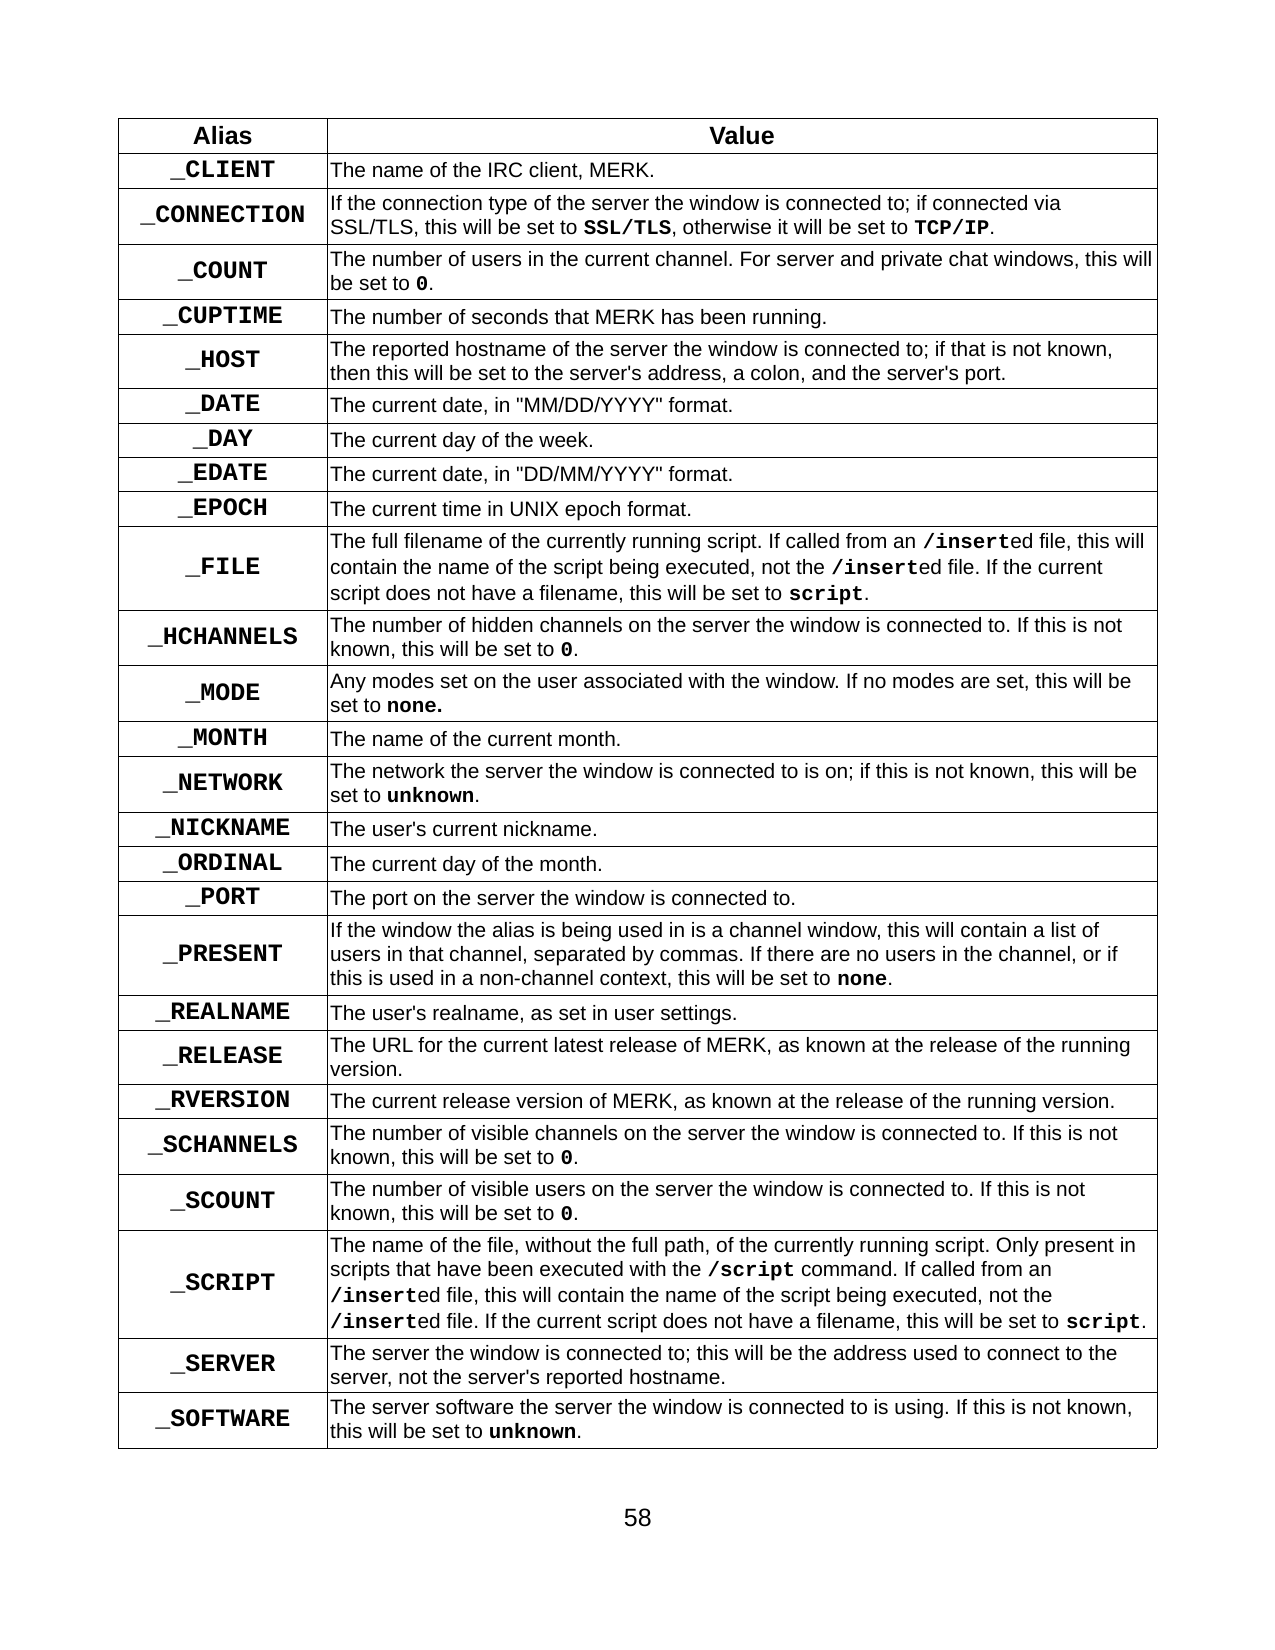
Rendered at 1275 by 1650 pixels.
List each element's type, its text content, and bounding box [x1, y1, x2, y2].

table_cell The current release version of MERK, as known at the release of the running version. [328, 1085, 1157, 1118]
table_cell The name of the IRC client, MERK. [328, 154, 1157, 187]
table_header Alias [119, 119, 327, 153]
table_cell The user's current nickname. [328, 813, 1157, 846]
table_cell _RELEASE [119, 1031, 327, 1084]
table_cell _SERVER [119, 1339, 327, 1392]
table_cell _REALNAME [119, 996, 327, 1029]
table_cell _MODE [119, 666, 327, 721]
table_cell The full filename of the currently running script. If called from an /inserted file, this will contain the name of the script being executed, not the /inserted file. If the current script does not have a filename, this will be set to script. [328, 527, 1157, 609]
table_cell _HCHANNELS [119, 611, 327, 665]
table_cell _SCRIPT [119, 1231, 327, 1338]
table_cell _NETWORK [119, 757, 327, 812]
table_cell _CONNECTION [119, 189, 327, 243]
table_cell _COUNT [119, 245, 327, 299]
table_cell _NICKNAME [119, 813, 327, 846]
table_cell The number of visible channels on the server the window is connected to. If this is not known, this will be set to 0. [328, 1119, 1157, 1174]
table_cell _SCHANNELS [119, 1119, 327, 1174]
table_cell The URL for the current latest release of MERK, as known at the release of the running version. [328, 1031, 1157, 1084]
table_cell _DAY [119, 424, 327, 457]
table_cell _ORDINAL [119, 847, 327, 881]
table_cell If the connection type of the server the window is connected to; if connected via SSL/TLS, this will be set to SSL/TLS, otherwise it will be set to TCP/IP. [328, 189, 1157, 243]
table_cell The name of the file, without the full path, of the currently running script. Only present in scripts that have been executed with the /script command. If called from an /inserted file, this will contain the name of the script being executed, not the /inserted file. If the current script does not have a filename, this will be set to script. [328, 1231, 1157, 1338]
table_cell The name of the current month. [328, 722, 1157, 756]
table_cell The current date, in "MM/DD/YYYY" format. [328, 389, 1157, 422]
table_cell The server the window is connected to; this will be the address used to connect to the server, not the server's reported hostname. [328, 1339, 1157, 1392]
table_cell The current time in UNIX epoch format. [328, 492, 1157, 526]
table_cell The server software the server the window is connected to is using. If this is not known, this will be set to unknown. [328, 1393, 1157, 1448]
table_cell _EDATE [119, 458, 327, 491]
table_cell The current day of the week. [328, 424, 1157, 457]
table_cell _CUPTIME [119, 300, 327, 334]
table_cell The number of visible users on the server the window is connected to. If this is not known, this will be set to 0. [328, 1175, 1157, 1230]
table_cell _CLIENT [119, 154, 327, 187]
table_cell _MONTH [119, 722, 327, 756]
table_header Value [328, 119, 1157, 153]
table_cell _DATE [119, 389, 327, 422]
table_cell The number of users in the current channel. For server and private chat windows, this will be set to 0. [328, 245, 1157, 299]
table_cell The number of hidden channels on the server the window is connected to. If this is not known, this will be set to 0. [328, 611, 1157, 665]
table_cell _EPOCH [119, 492, 327, 526]
table_cell The port on the server the window is connected to. [328, 882, 1157, 915]
table_cell The reported hostname of the server the window is connected to; if that is not known, then this will be set to the server's address, a colon, and the server's port. [328, 335, 1157, 388]
table_cell _RVERSION [119, 1085, 327, 1118]
table_cell The number of seconds that MERK has been running. [328, 300, 1157, 334]
table_cell _PORT [119, 882, 327, 915]
table_cell _SOFTWARE [119, 1393, 327, 1448]
table_cell The current day of the month. [328, 847, 1157, 881]
table_cell _HOST [119, 335, 327, 388]
table_cell The network the server the window is connected to is on; if this is not known, this will be set to unknown. [328, 757, 1157, 812]
table_cell _PRESENT [119, 916, 327, 995]
table_cell _SCOUNT [119, 1175, 327, 1230]
table_cell If the window the alias is being used in is a channel window, this will contain a list of users in that channel, separated by commas. If there are no users in the channel, or if this is used in a non-channel context, this will be set to none. [328, 916, 1157, 995]
table_cell The current date, in "DD/MM/YYYY" format. [328, 458, 1157, 491]
table_cell _FILE [119, 527, 327, 609]
table_cell Any modes set on the user associated with the window. If no modes are set, this will be set to none. [328, 666, 1157, 721]
table_cell The user's realname, as set in user settings. [328, 996, 1157, 1029]
